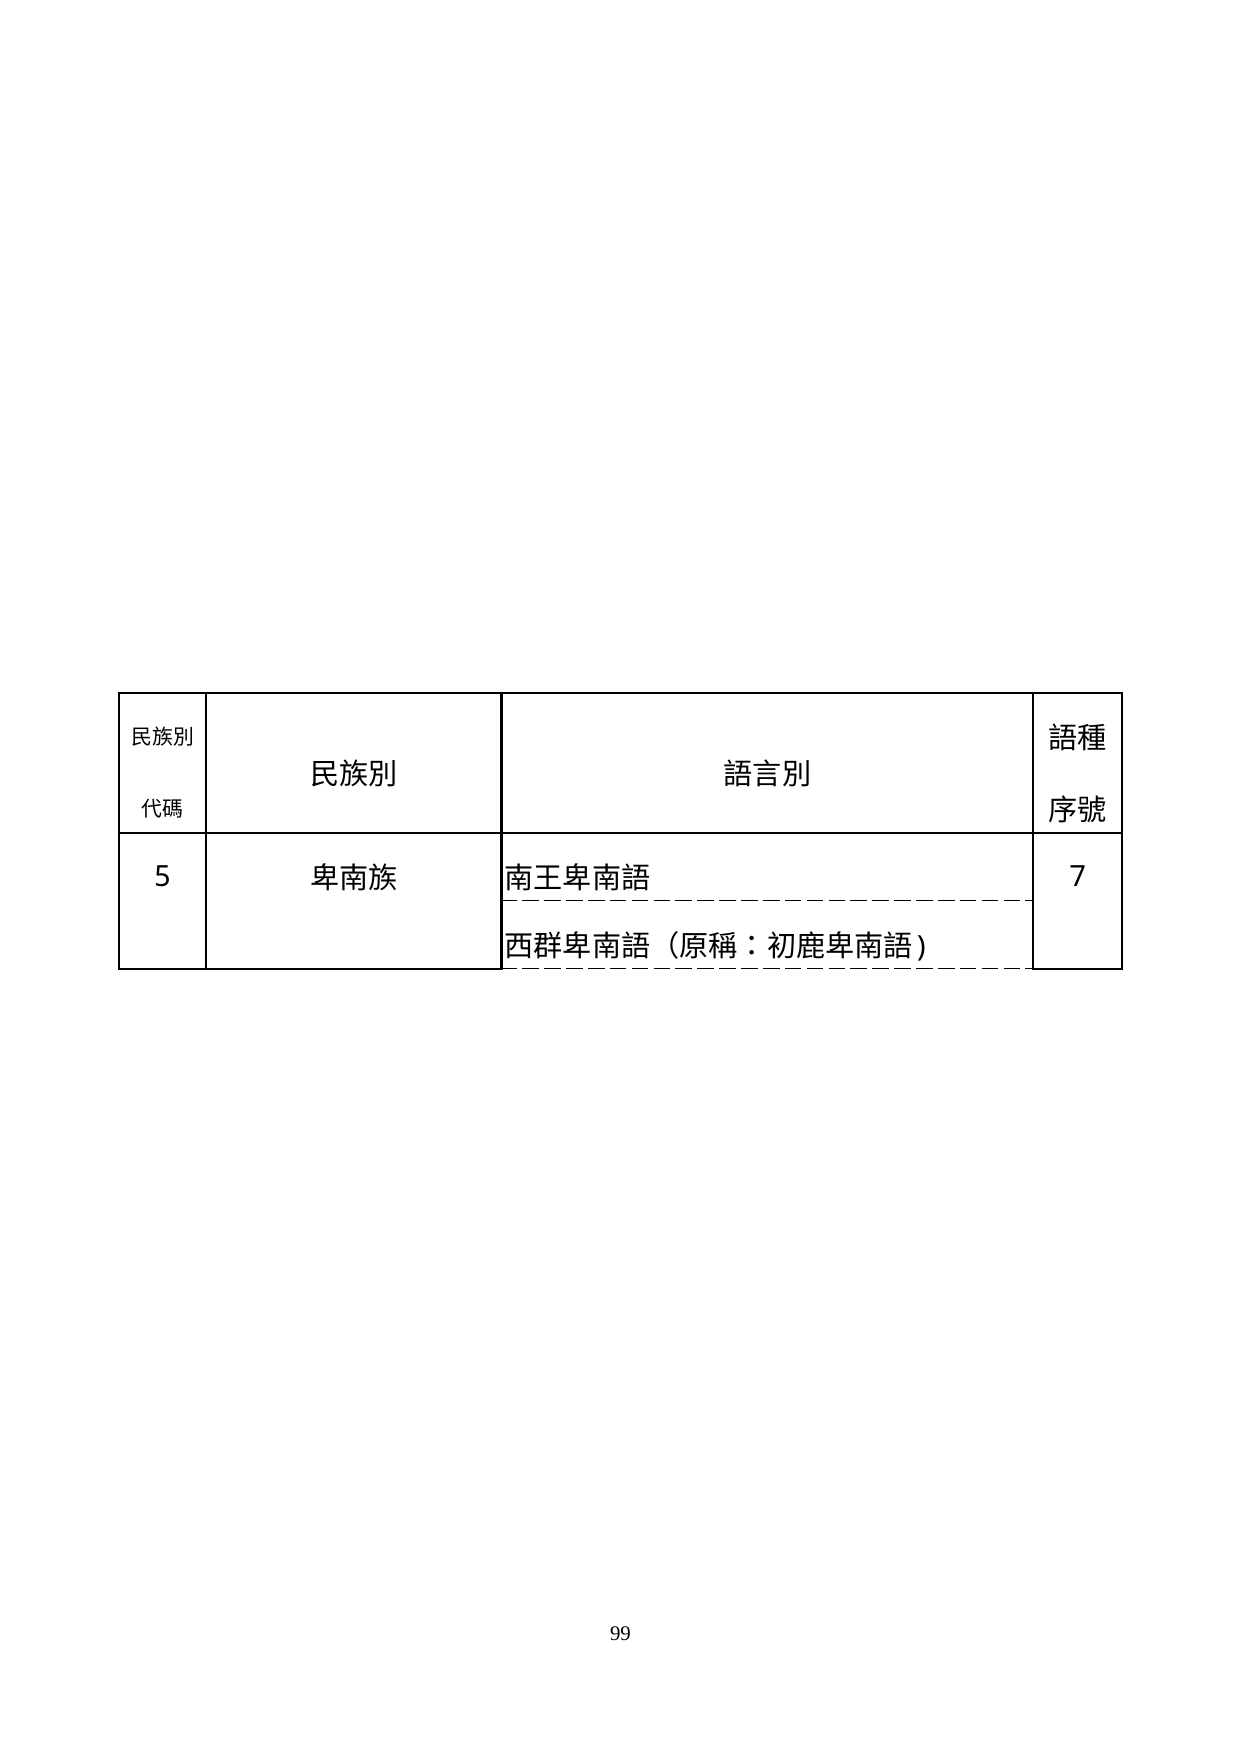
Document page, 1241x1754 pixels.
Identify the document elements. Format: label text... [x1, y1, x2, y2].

table_cell 西群卑南語（原稱：初鹿卑南語) [503, 900, 1032, 968]
table_header 民族別代碼 [120, 694, 205, 832]
table_header 民族別 [207, 694, 500, 832]
table_cell 卑南族 [207, 834, 500, 968]
table_cell 南王卑南語 [503, 834, 1032, 900]
table_cell 5 [120, 834, 205, 968]
table_header 語言別 [503, 694, 1032, 832]
table_header 語種 序號 [1034, 694, 1121, 832]
table_cell 7 [1034, 834, 1121, 968]
